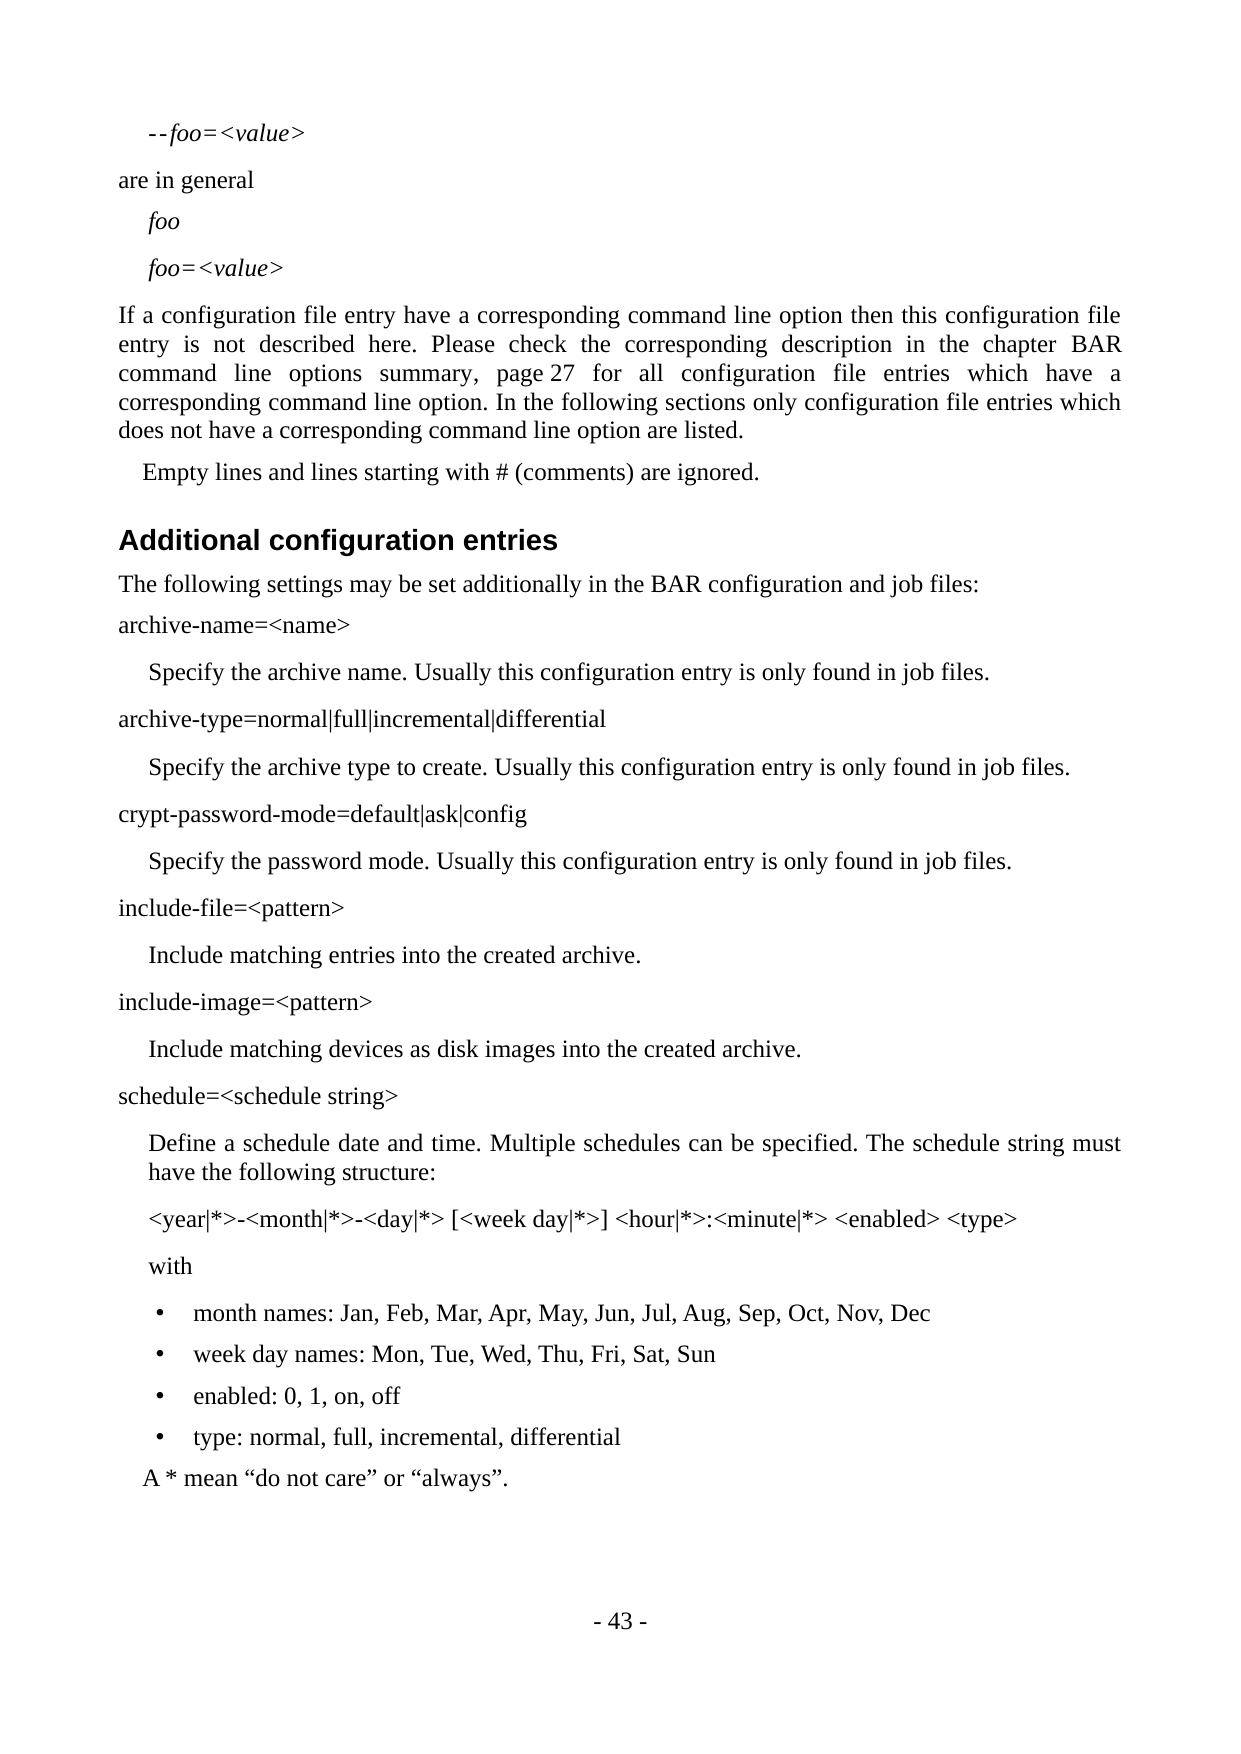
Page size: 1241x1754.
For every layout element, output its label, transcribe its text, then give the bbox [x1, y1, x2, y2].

title schedule=<schedule string> [118, 1081, 1122, 1110]
title include-image=<pattern> [118, 987, 1122, 1016]
subtitle Additional configuration entries [118, 523, 1122, 557]
title crypt-password-mode=default|ask|config [118, 799, 1122, 827]
title archive-name=<name> [118, 610, 1122, 639]
text Include matching entries into the created archive. [148, 940, 1122, 969]
text A * mean “do not care” or “always”. [118, 1463, 1122, 1492]
text foo [148, 206, 1122, 235]
text Specify the archive name. Usually this configuration entry is only found in job files. [148, 657, 1122, 686]
text foo=<value> [148, 253, 1122, 282]
text Empty lines and lines starting with # (comments) are ignored. [118, 457, 1122, 486]
text ‑‑foo=<value> [148, 118, 1122, 147]
text The following settings may be set additionally in the BAR configuration and job files: [118, 569, 1122, 598]
list month names: Jan, Feb, Mar, Apr, May, Jun, Jul, Aug, Sep, Oct, Nov, Dec [156, 1298, 1122, 1327]
text are in general [118, 165, 1122, 194]
text Include matching devices as disk images into the created archive. [148, 1034, 1122, 1063]
text Specify the archive type to create. Usually this configuration entry is only found in job files. [148, 752, 1122, 780]
text with [148, 1251, 1122, 1280]
text If a configuration file entry have a corresponding command line option then this configuration file entry is not described here. Please check the corresponding description in the chapter BAR command line options summary, page 27 for all configuration file entries which have a corresponding command line option. In the following sections only configuration file entries which does not have a corresponding command line option are listed. [118, 301, 1122, 444]
title include-file=<pattern> [118, 893, 1122, 922]
list type: normal, full, incremental, differential [156, 1422, 1122, 1451]
list week day names: Mon, Tue, Wed, Thu, Fri, Sat, Sun [156, 1339, 1122, 1368]
text Specify the password mode. Usually this configuration entry is only found in job files. [148, 846, 1122, 874]
text <year|*>-<month|*>-<day|*> [<week day|*>] <hour|*>:<minute|*> <enabled> <type> [148, 1204, 1122, 1233]
text Define a schedule date and time. Multiple schedules can be specified. The schedule string must have the following structure: [148, 1128, 1122, 1186]
list enabled: 0, 1, on, off [156, 1381, 1122, 1409]
title archive-type=normal|full|incremental|differential [118, 704, 1122, 733]
